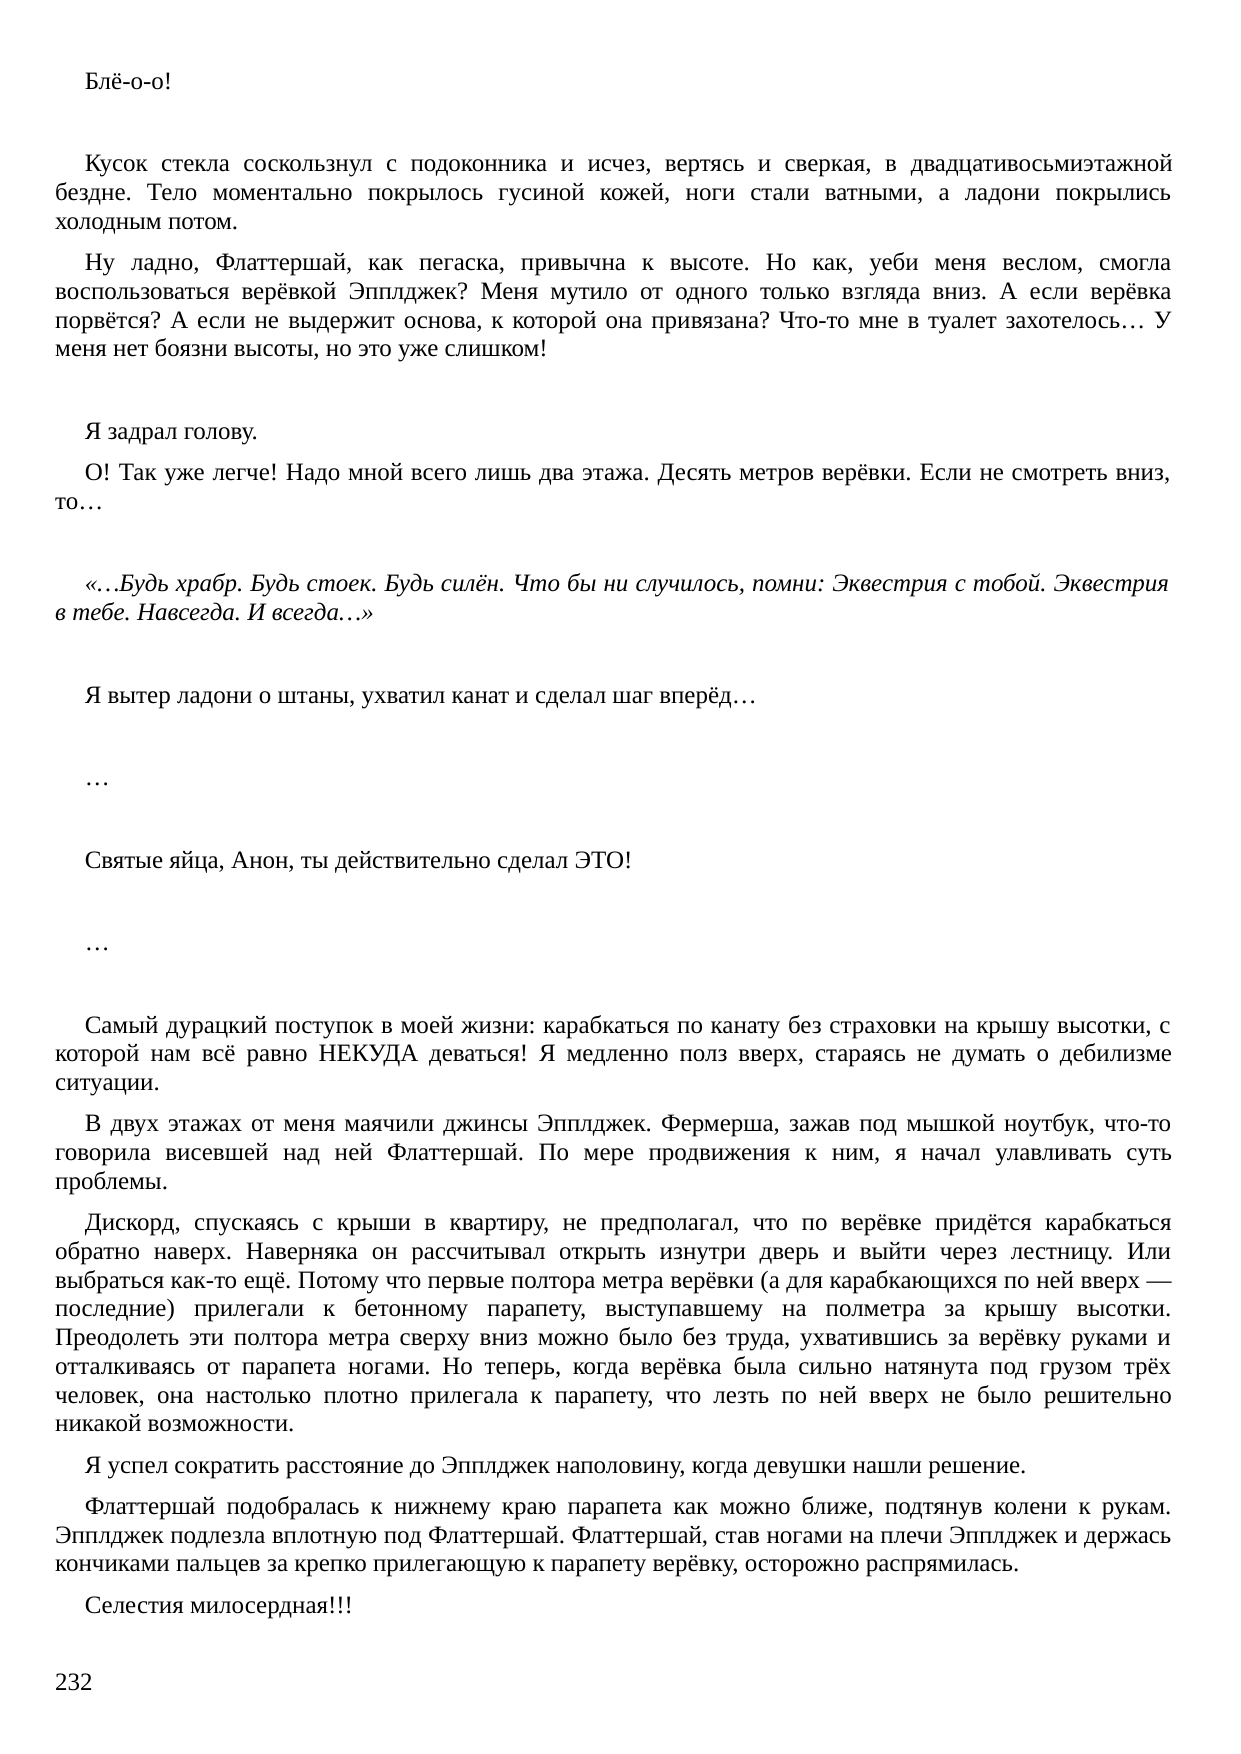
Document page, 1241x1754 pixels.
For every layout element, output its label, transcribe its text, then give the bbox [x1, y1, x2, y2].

text Флаттершай подобралась к нижнему краю парапета как можно ближе, подтянув колени к рукам. Эпплджек подлезла вплотную под Флаттершай. Флаттершай, став ногами на плечи Эпплджек и держась кончиками пальцев за крепко прилегающую к парапету верёвку, осторожно распрямилась. [55, 1491, 1173, 1577]
text Дискорд, спускаясь с крыши в квартиру, не предполагал, что по верёвке придётся карабкаться обратно наверх. Наверняка он рассчитывал открыть изнутри дверь и выйти через лестницу. Или выбраться как-то ещё. Потому что первые полтора метра верёвки (а для карабкающихся по ней вверх — последние) прилегали к бетонному парапету, выступавшему на полметра за крышу высотки. Преодолеть эти полтора метра сверху вниз можно было без труда, ухватившись за верёвку руками и отталкиваясь от парапета ногами. Но теперь, когда верёвка была сильно натянута под грузом трёх человек, она настолько плотно прилегала к парапету, что лезть по ней вверх не было решительно никакой возможности. [55, 1207, 1173, 1437]
text Святые яйца, Анон, ты действительно сделал ЭТО! [55, 845, 1173, 873]
text … [55, 762, 1173, 791]
text Я задрал голову. [55, 416, 1173, 445]
text Я успел сократить расстояние до Эпплджек наполовину, когда девушки нашли решение. [55, 1450, 1173, 1478]
text Селестия милосердная!!! [55, 1590, 1173, 1618]
text Самый дурацкий поступок в моей жизни: карабкаться по канату без страховки на крышу высотки, с которой нам всё равно НЕКУДА деваться! Я медленно полз вверх, стараясь не думать о дебилизме ситуации. [55, 1010, 1173, 1096]
text В двух этажах от меня маячили джинсы Эпплджек. Фермерша, зажав под мышкой ноутбук, что-то говорила висевшей над ней Флаттершай. По мере продвижения к ним, я начал улавливать суть проблемы. [55, 1108, 1173, 1195]
text … [55, 927, 1173, 956]
text Блё-о-о! [55, 66, 1173, 95]
text Кусок стекла соскользнул с подоконника и исчез, вертясь и сверкая, в двадцативосьмиэтажной бездне. Тело моментально покрылось гусиной кожей, ноги стали ватными, а ладони покрылись холодным потом. [55, 148, 1173, 235]
text Ну ладно, Флаттершай, как пегаска, привычна к высоте. Но как, уеби меня веслом, смогла воспользоваться верёвкой Эпплджек? Меня мутило от одного только взгляда вниз. А если верёвка порвётся? А если не выдержит основа, к которой она привязана? Что-то мне в туалет захотелось… У меня нет боязни высоты, но это уже слишком! [55, 247, 1173, 362]
text О! Так уже легче! Надо мной всего лишь два этажа. Десять метров верёвки. Если не смотреть вниз, то… [55, 457, 1173, 515]
text Я вытер ладони о штаны, ухватил канат и сделал шаг вперёд… [55, 680, 1173, 708]
text «…Будь храбр. Будь стоек. Будь силён. Что бы ни случилось, помни: Эквестрия с тобой. Эквестрия в тебе. Навсегда. И всегда…» [55, 568, 1173, 626]
